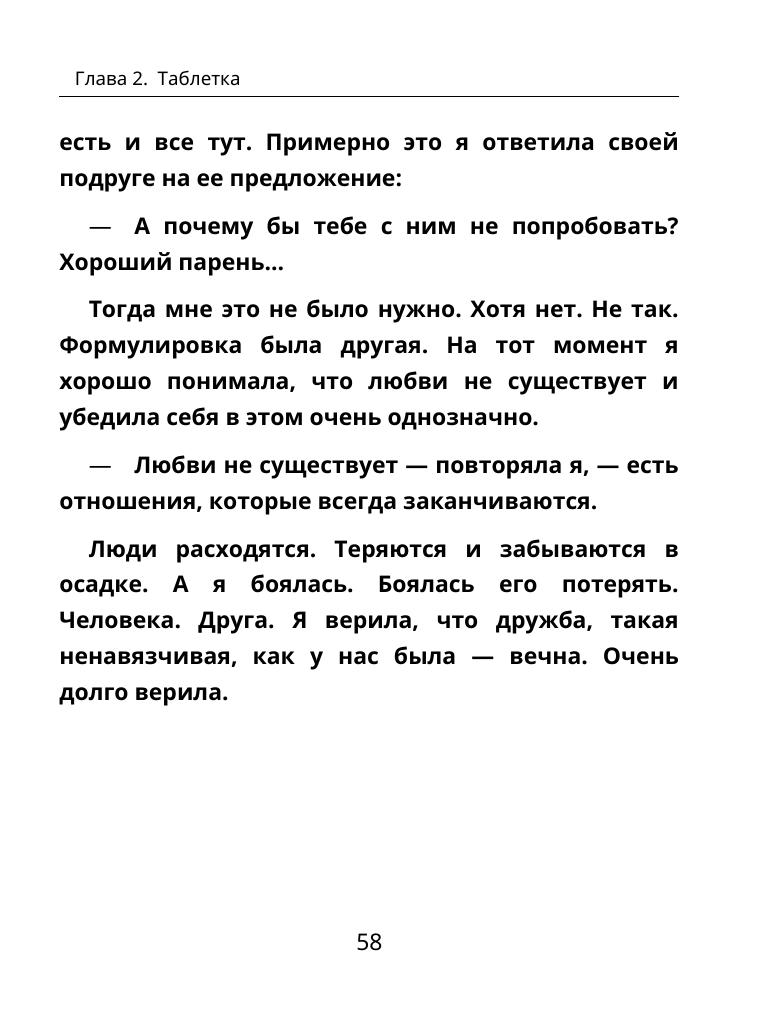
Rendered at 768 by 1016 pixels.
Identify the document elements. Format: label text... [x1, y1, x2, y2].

list А почему бы тебе с ним не попробовать? Хороший парень... [59, 210, 679, 277]
text Тогда мне это не было нужно. Хотя нет. Не так. Формулировка была другая. На тот момент я хорошо понимала, что любви не существует и убедила себя в этом очень однозначно. [59, 293, 679, 432]
text есть и все тут. Примерно это я ответила своей подруге на ее предложение: [59, 126, 679, 193]
text Люди расходятся. Теряются и забываются в осадке. А я боялась. Боялась его потерять. Человека. Друга. Я верила, что дружба, такая ненавязчивая, как у нас была — вечна. Очень долго верила. [59, 532, 679, 707]
list Любви не существует — повторяла я, — есть отношения, которые всегда заканчиваются. [59, 449, 679, 516]
